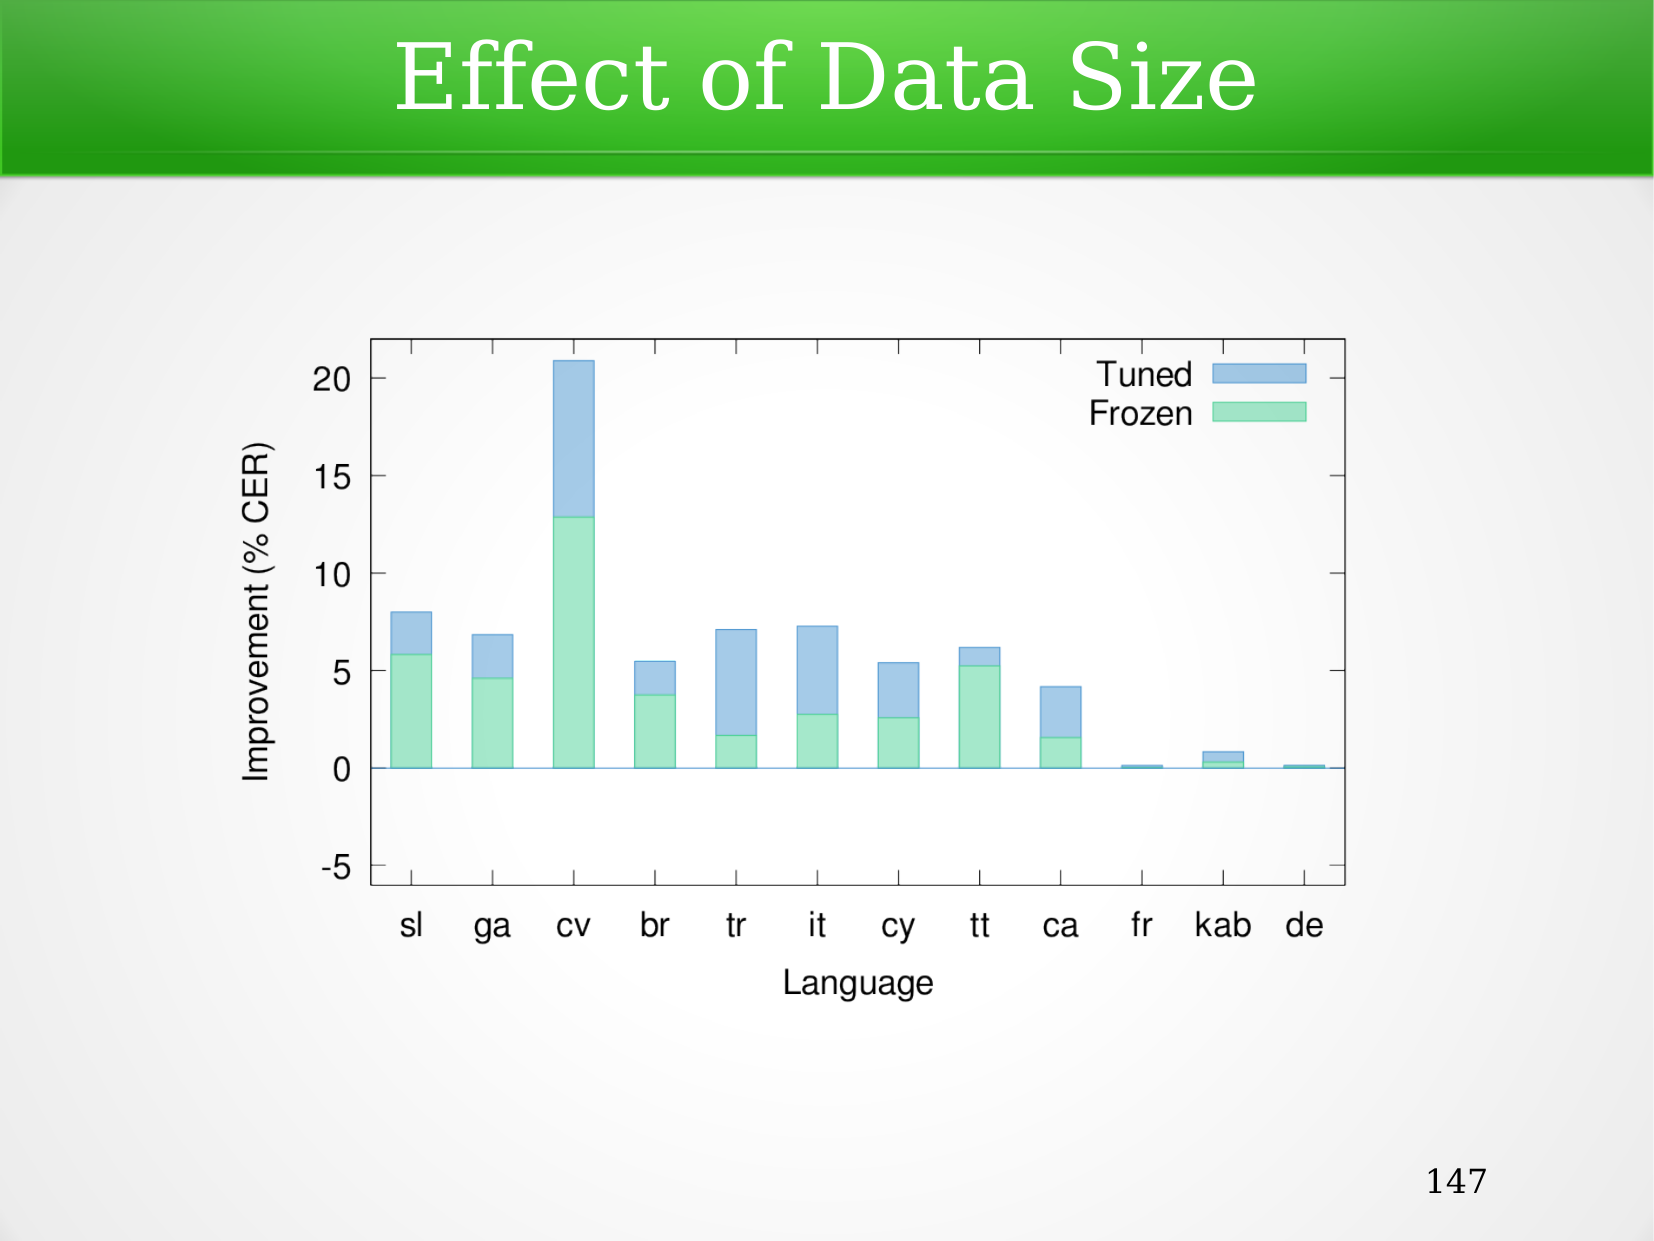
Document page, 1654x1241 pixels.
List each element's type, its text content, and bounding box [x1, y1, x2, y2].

title Effect of Data Size [82, 11, 1571, 154]
picture [0, 0, 1654, 1241]
